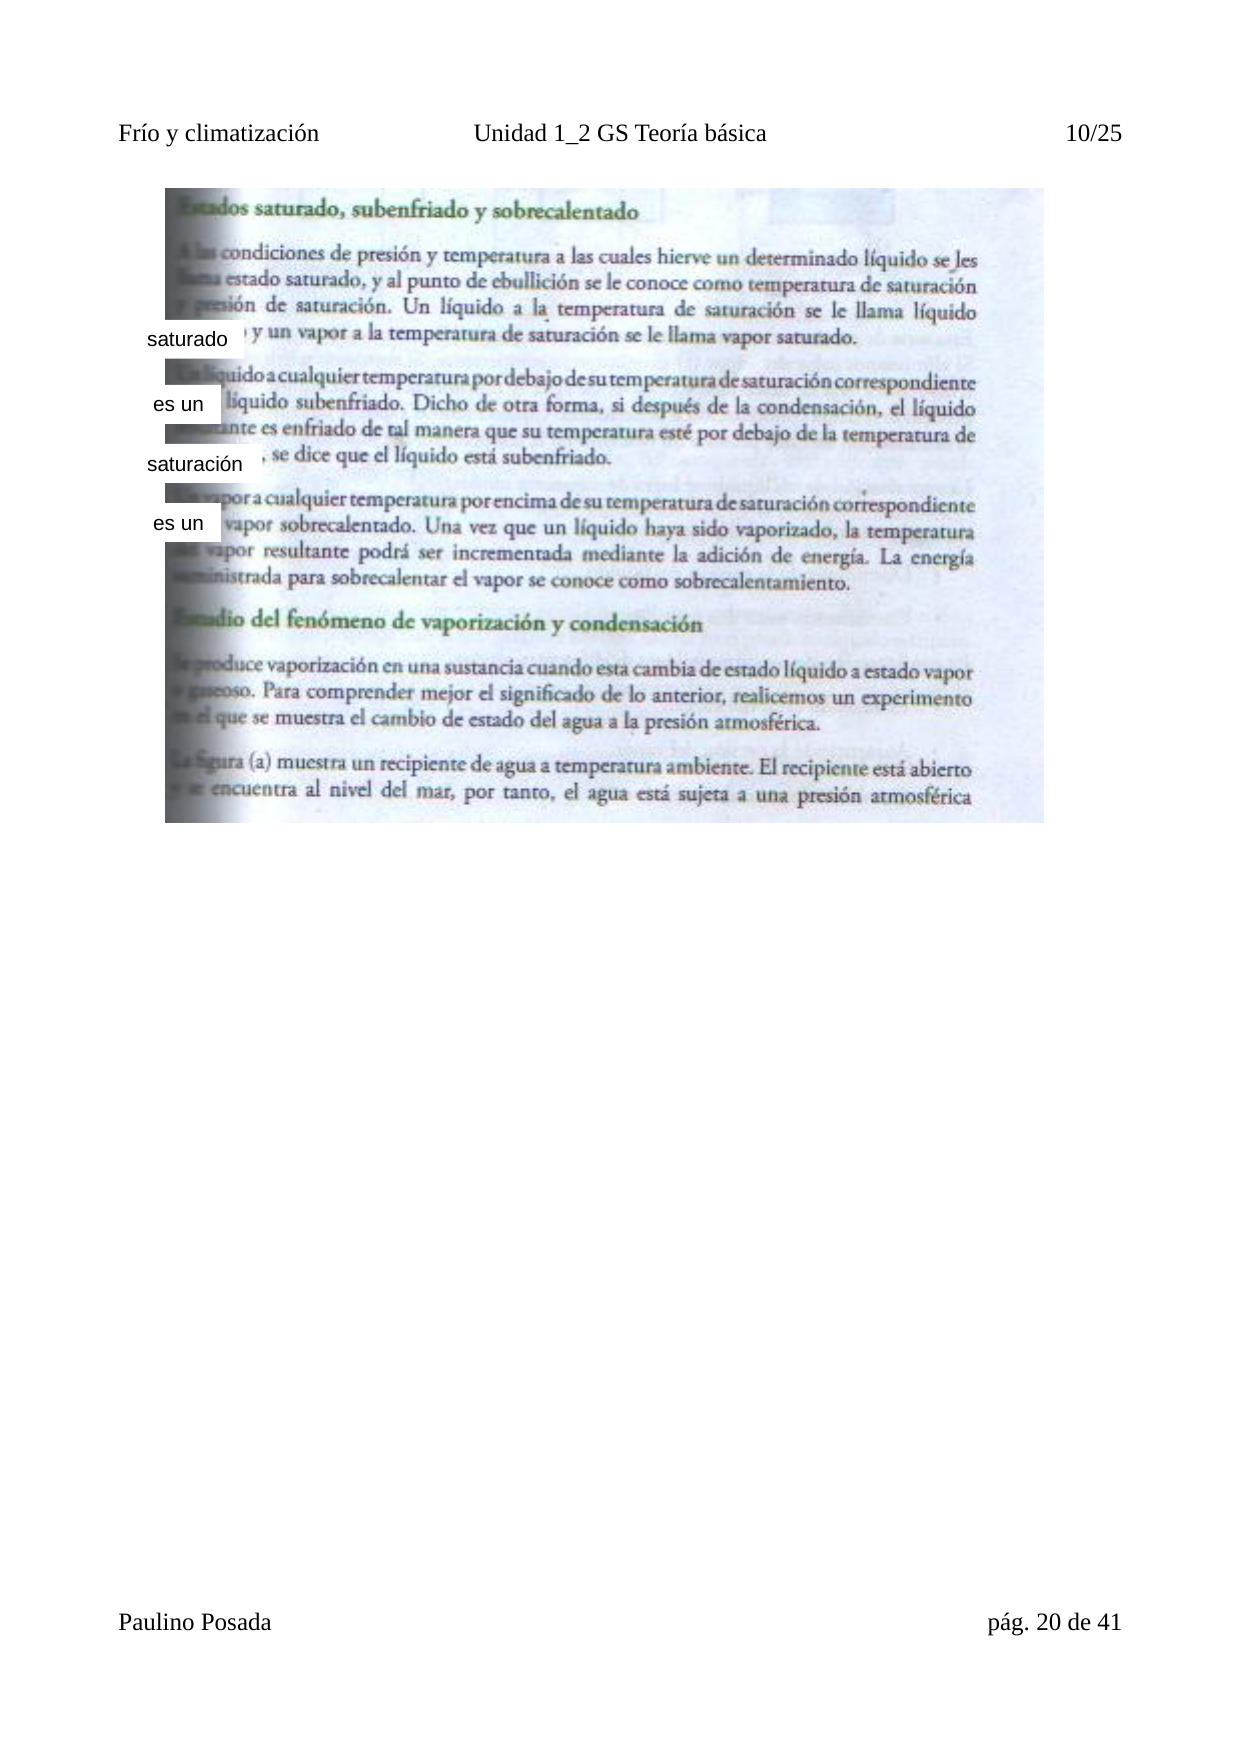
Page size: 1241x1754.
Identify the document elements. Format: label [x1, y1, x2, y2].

picture [165, 188, 1044, 823]
